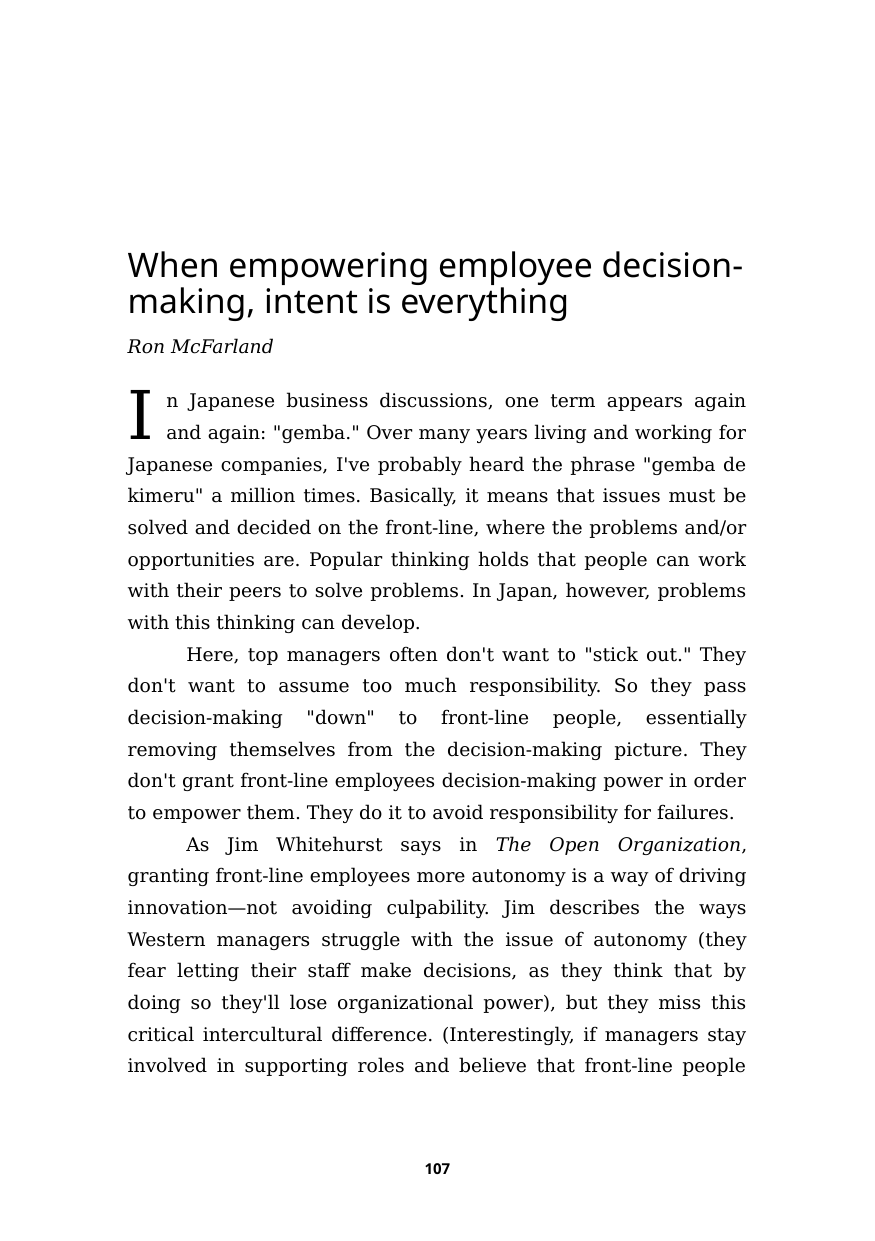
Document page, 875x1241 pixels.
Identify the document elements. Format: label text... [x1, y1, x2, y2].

text Here, top managers often don't want to "stick out." They don't want to assume too much responsibility. So they pass decision-making "down" to front-line people, essentially removing themselves from the decision-making picture. They don't grant front-line employees decision-making power in order to empower them. They do it to avoid responsibility for failures. [127, 644, 747, 824]
text Ron McFarland [127, 336, 747, 358]
subtitle When empowering employee decision-making, intent is everything [127, 246, 747, 324]
text In Japanese business discussions, one term appears again and again: "gemba." Over many years living and working for Japanese companies, I've probably heard the phrase "gemba de kimeru" a million times. Basically, it means that issues must be solved and decided on the front-line, where the problems and/or opportunities are. Popular thinking holds that people can work with their peers to solve problems. In Japan, however, problems with this thinking can develop. [127, 391, 747, 634]
text As Jim Whitehurst says in The Open Organization, granting front-line employees more autonomy is a way of driving innovation—not avoiding culpability. Jim describes the ways Western managers struggle with the issue of autonomy (they fear letting their staff make decisions, as they think that by doing so they'll lose organizational power), but they miss this critical intercultural difference. (Interestingly, if managers stay involved in supporting roles and believe that front-line people [127, 834, 747, 1077]
